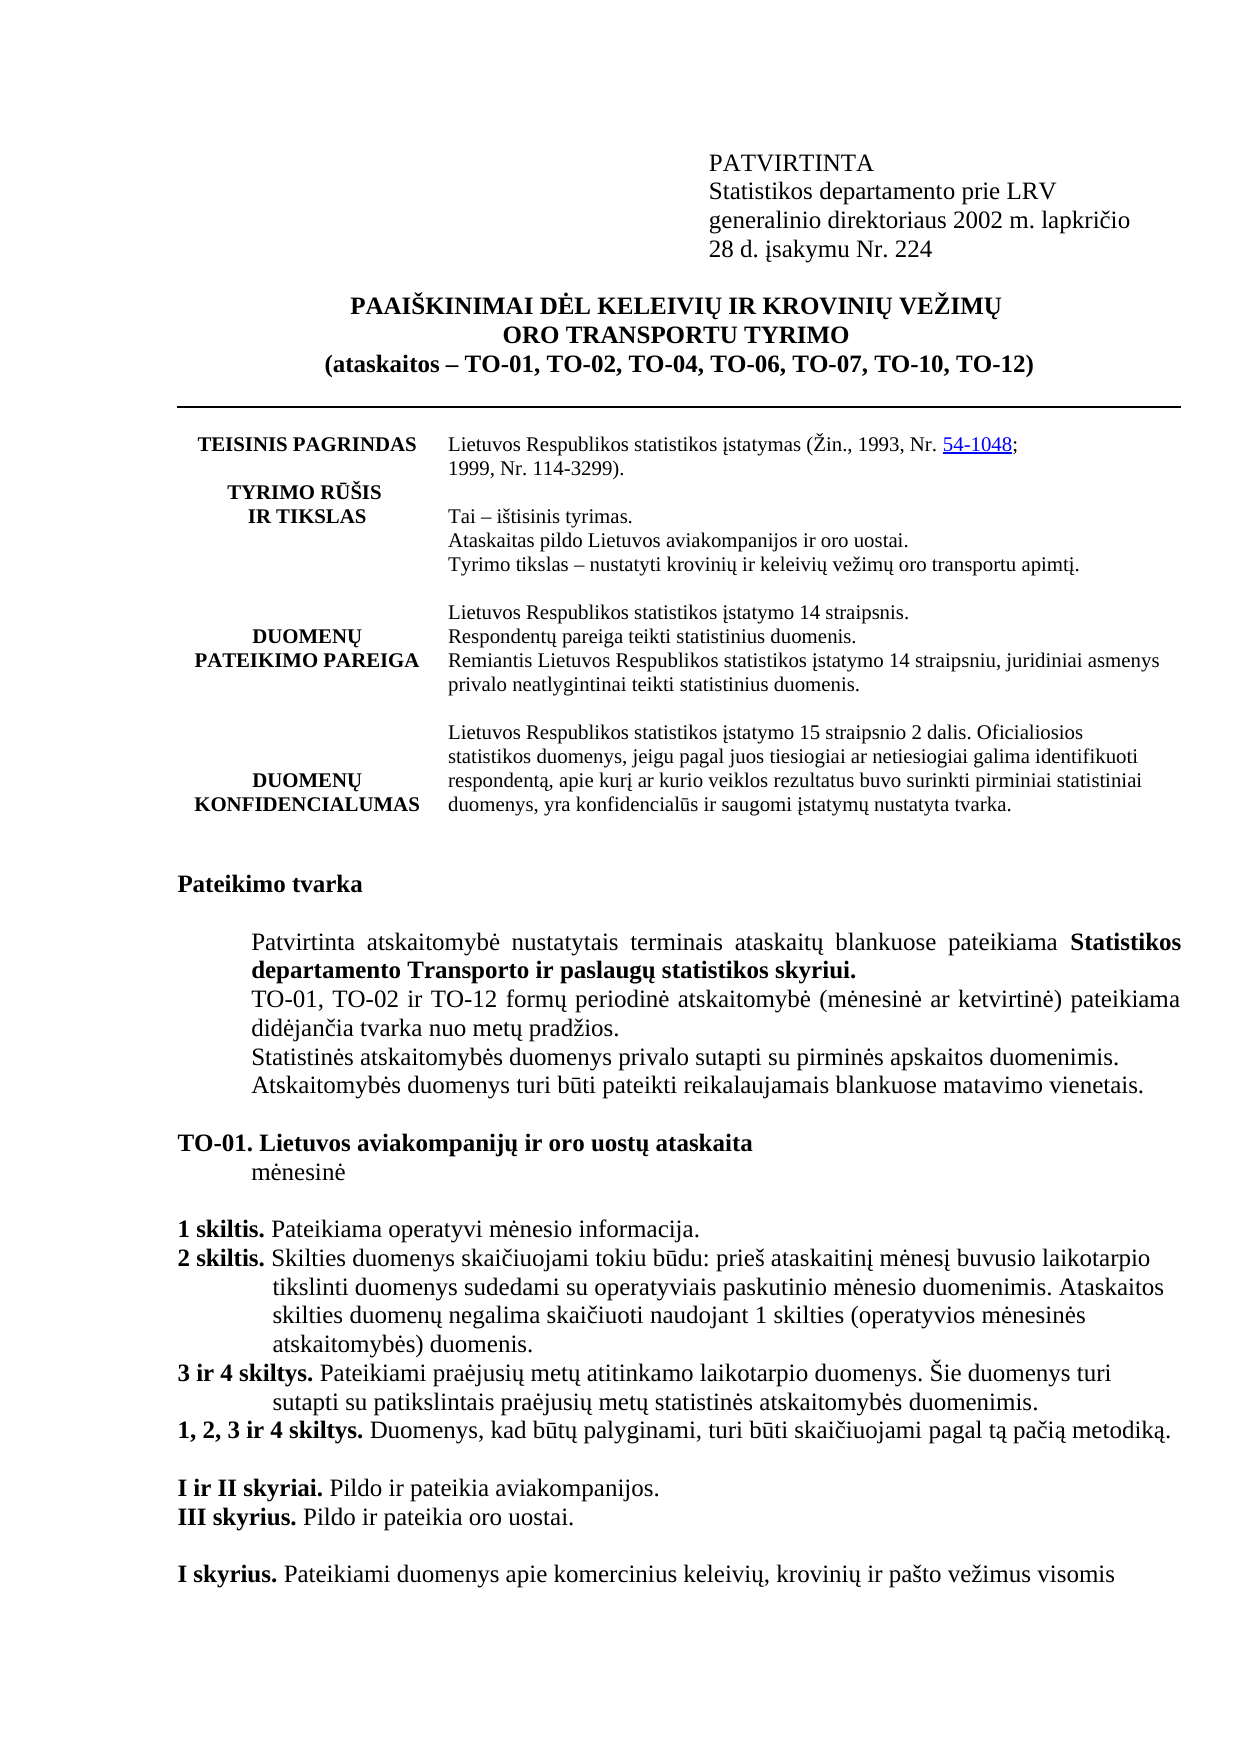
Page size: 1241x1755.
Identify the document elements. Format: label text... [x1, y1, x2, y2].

table_header Lietuvos Respublikos statistikos įstatymas (Žin., 1993, Nr. 54-1048; 1999, Nr. 114-3299). Tai – ištisinis tyrimas. Ataskaitas pildo Lietuvos aviakompanijos ir oro uostai. Tyrimo tikslas – nustatyti krovinių ir keleivių vežimų oro transportu apimtį. Lietuvos Respublikos statistikos įstatymo 14 straipsnis. Respondentų pareiga teikti statistinius duomenis. Remiantis Lietuvos Respublikos statistikos įstatymo 14 straipsniu, juridiniai asmenys privalo neatlygintinai teikti statistinius duomenis. Lietuvos Respublikos statistikos įstatymo 15 straipsnio 2 dalis. Oficialiosios statistikos duomenys, jeigu pagal juos tiesiogiai ar netiesiogiai galima identifikuoti respondentą, apie kurį ar kurio veiklos rezultatus buvo surinkti pirminiai statistiniai duomenys, yra konfidencialūs ir saugomi įstatymų nustatyta tvarka. [437, 408, 1181, 841]
text Pateikimo tvarka [177, 869, 1181, 898]
text 1, 2, 3 ir 4 skiltys. Duomenys, kad būtų palyginami, turi būti skaičiuojami pagal tą pačią metodiką. [177, 1416, 1181, 1444]
text generalinio direktoriaus 2002 m. lapkričio [177, 205, 1181, 234]
text 28 d. įsakymu Nr. 224 [177, 234, 1181, 263]
text (ataskaitos – TO-01, TO-02, TO-04, TO-06, TO-07, TO-10, TO-12) [177, 349, 1181, 378]
text atskaitomybės) duomenis. [177, 1329, 1181, 1358]
text sutapti su patikslintais praėjusių metų statistinės atskaitomybės duomenimis. [177, 1387, 1181, 1416]
text PATVIRTINTA [177, 148, 1181, 176]
text tikslinti duomenys sudedami su operatyviais paskutinio mėnesio duomenimis. Ataskaitos [177, 1272, 1181, 1301]
text 3 ir 4 skiltys. Pateikiami praėjusių metų atitinkamo laikotarpio duomenys. Šie duomenys turi [177, 1358, 1181, 1387]
text Statistikos departamento prie LRV [177, 176, 1181, 205]
text Statistinės atskaitomybės duomenys privalo sutapti su pirminės apskaitos duomenimis. [177, 1042, 1181, 1071]
text 2 skiltis. Skilties duomenys skaičiuojami tokiu būdu: prieš ataskaitinį mėnesį buvusio laikotarpio [177, 1243, 1181, 1272]
table_header TEISINIS PAGRINDAS TYRIMO RŪŠIS IR TIKSLAS DUOMENŲ PATEIKIMO PAREIGA DUOMENŲ KONFIDENCIALUMAS [177, 408, 437, 841]
text III skyrius. Pildo ir pateikia oro uostai. [177, 1502, 1181, 1531]
text 1 skiltis. Pateikiama operatyvi mėnesio informacija. [177, 1214, 1181, 1243]
text TO-01, TO-02 ir TO-12 formų periodinė atskaitomybė (mėnesinė ar ketvirtinė) pateikiama didėjančia tvarka nuo metų pradžios. [251, 984, 1181, 1042]
text ORO TRANSPORTU TYRIMO [177, 320, 1181, 349]
text TO-01. Lietuvos aviakompanijų ir oro uostų ataskaita [177, 1128, 1181, 1157]
text mėnesinė [177, 1157, 1181, 1186]
text I ir II skyriai. Pildo ir pateikia aviakompanijos. [177, 1473, 1181, 1502]
text Atskaitomybės duomenys turi būti pateikti reikalaujamais blankuose matavimo vienetais. [177, 1071, 1181, 1099]
text PAAIŠKINIMAI DĖL KELEIVIŲ IR KROVINIŲ VEŽIMŲ [177, 291, 1181, 320]
text Patvirtinta atskaitomybė nustatytais terminais ataskaitų blankuose pateikiama Statistikos departamento Transporto ir paslaugų statistikos skyriui. [251, 927, 1181, 984]
text I skyrius. Pateikiami duomenys apie komercinius keleivių, krovinių ir pašto vežimus visomis [177, 1559, 1181, 1588]
text skilties duomenų negalima skaičiuoti naudojant 1 skilties (operatyvios mėnesinės [177, 1301, 1181, 1329]
